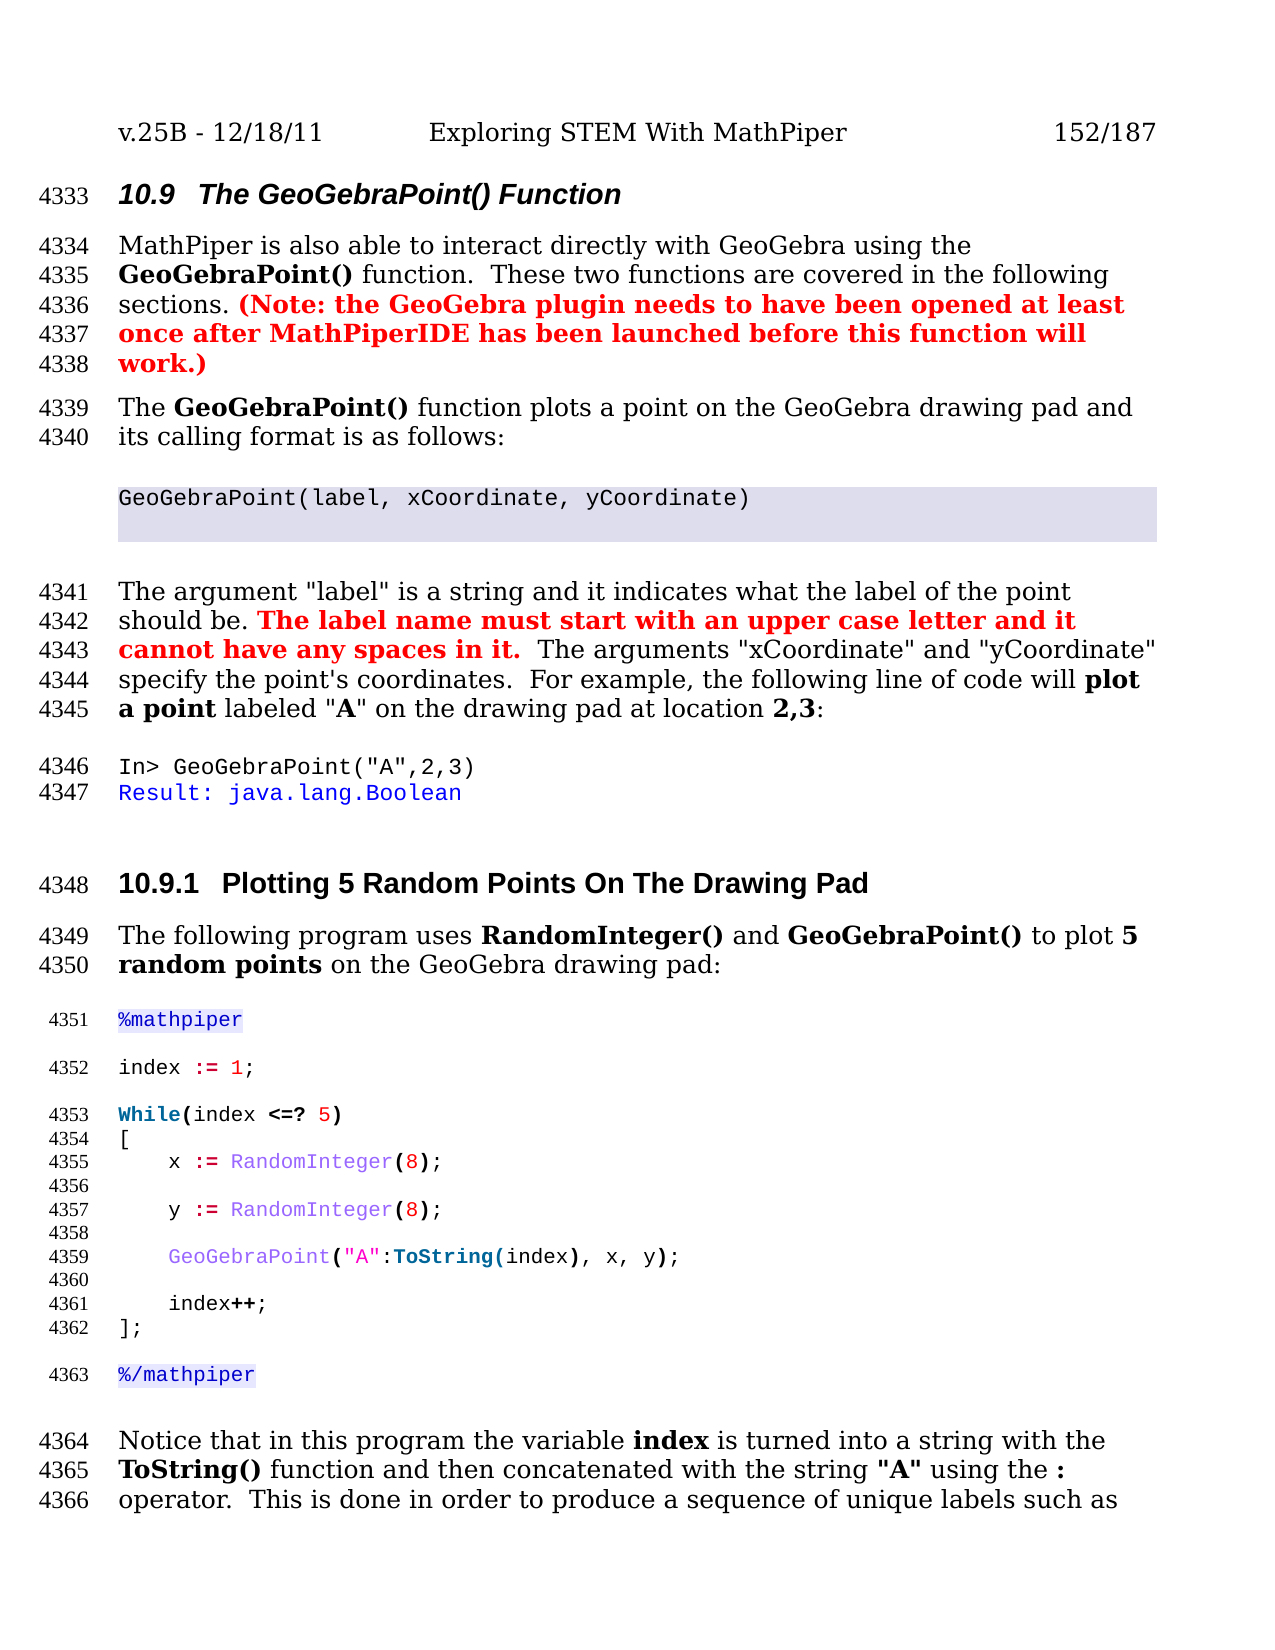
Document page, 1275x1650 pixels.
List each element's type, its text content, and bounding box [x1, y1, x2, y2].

text The argument "label" is a string and it indicates what the label of the point should be. The label name must start with an upper case letter and it cannot have any spaces in it. The arguments "xCoordinate" and "yCoordinate" specify the point's coordinates. For example, the following line of code will plot a point labeled "A" on the drawing pad at location 2,3: [118, 577, 1157, 724]
text ]; [118, 1317, 1157, 1340]
text Notice that in this program the variable index is turned into a string with the ToString() function and then concatenated with the string "A" using the : operator. This is done in order to produce a sequence of unique labels such as [118, 1426, 1157, 1514]
text x := RandomInteger(8); [118, 1151, 1157, 1175]
text Result: java.lang.Boolean [118, 782, 1157, 807]
text y := RandomInteger(8); [118, 1198, 1157, 1222]
text index := 1; [118, 1057, 1157, 1080]
text The following program uses RandomInteger() and GeoGebraPoint() to plot 5 random points on the GeoGebra drawing pad: [118, 921, 1157, 980]
text In> GeoGebraPoint("A",2,3) [118, 756, 1157, 782]
subtitle The GeoGebraPoint() Function [118, 177, 1157, 210]
subtitle Plotting 5 Random Points On The Drawing Pad [118, 866, 1157, 900]
table_header GeoGebraPoint(label, xCoordinate, yCoordinate) [118, 487, 1157, 542]
text [ [118, 1128, 1157, 1151]
text GeoGebraPoint("A":ToString(index), x, y); [118, 1246, 1157, 1269]
text MathPiper is also able to interact directly with GeoGebra using the GeoGebraPoint() function. These two functions are covered in the following sections. (Note: the GeoGebra plugin needs to have been opened at least once after MathPiperIDE has been launched before this function will work.) [118, 231, 1157, 378]
text index++; [118, 1293, 1157, 1317]
text While(index <=? 5) [118, 1104, 1157, 1128]
text %/mathpiper [118, 1364, 1157, 1388]
text %mathpiper [118, 1009, 1157, 1033]
text The GeoGebraPoint() function plots a point on the GeoGebra drawing pad and its calling format is as follows: [118, 393, 1157, 451]
